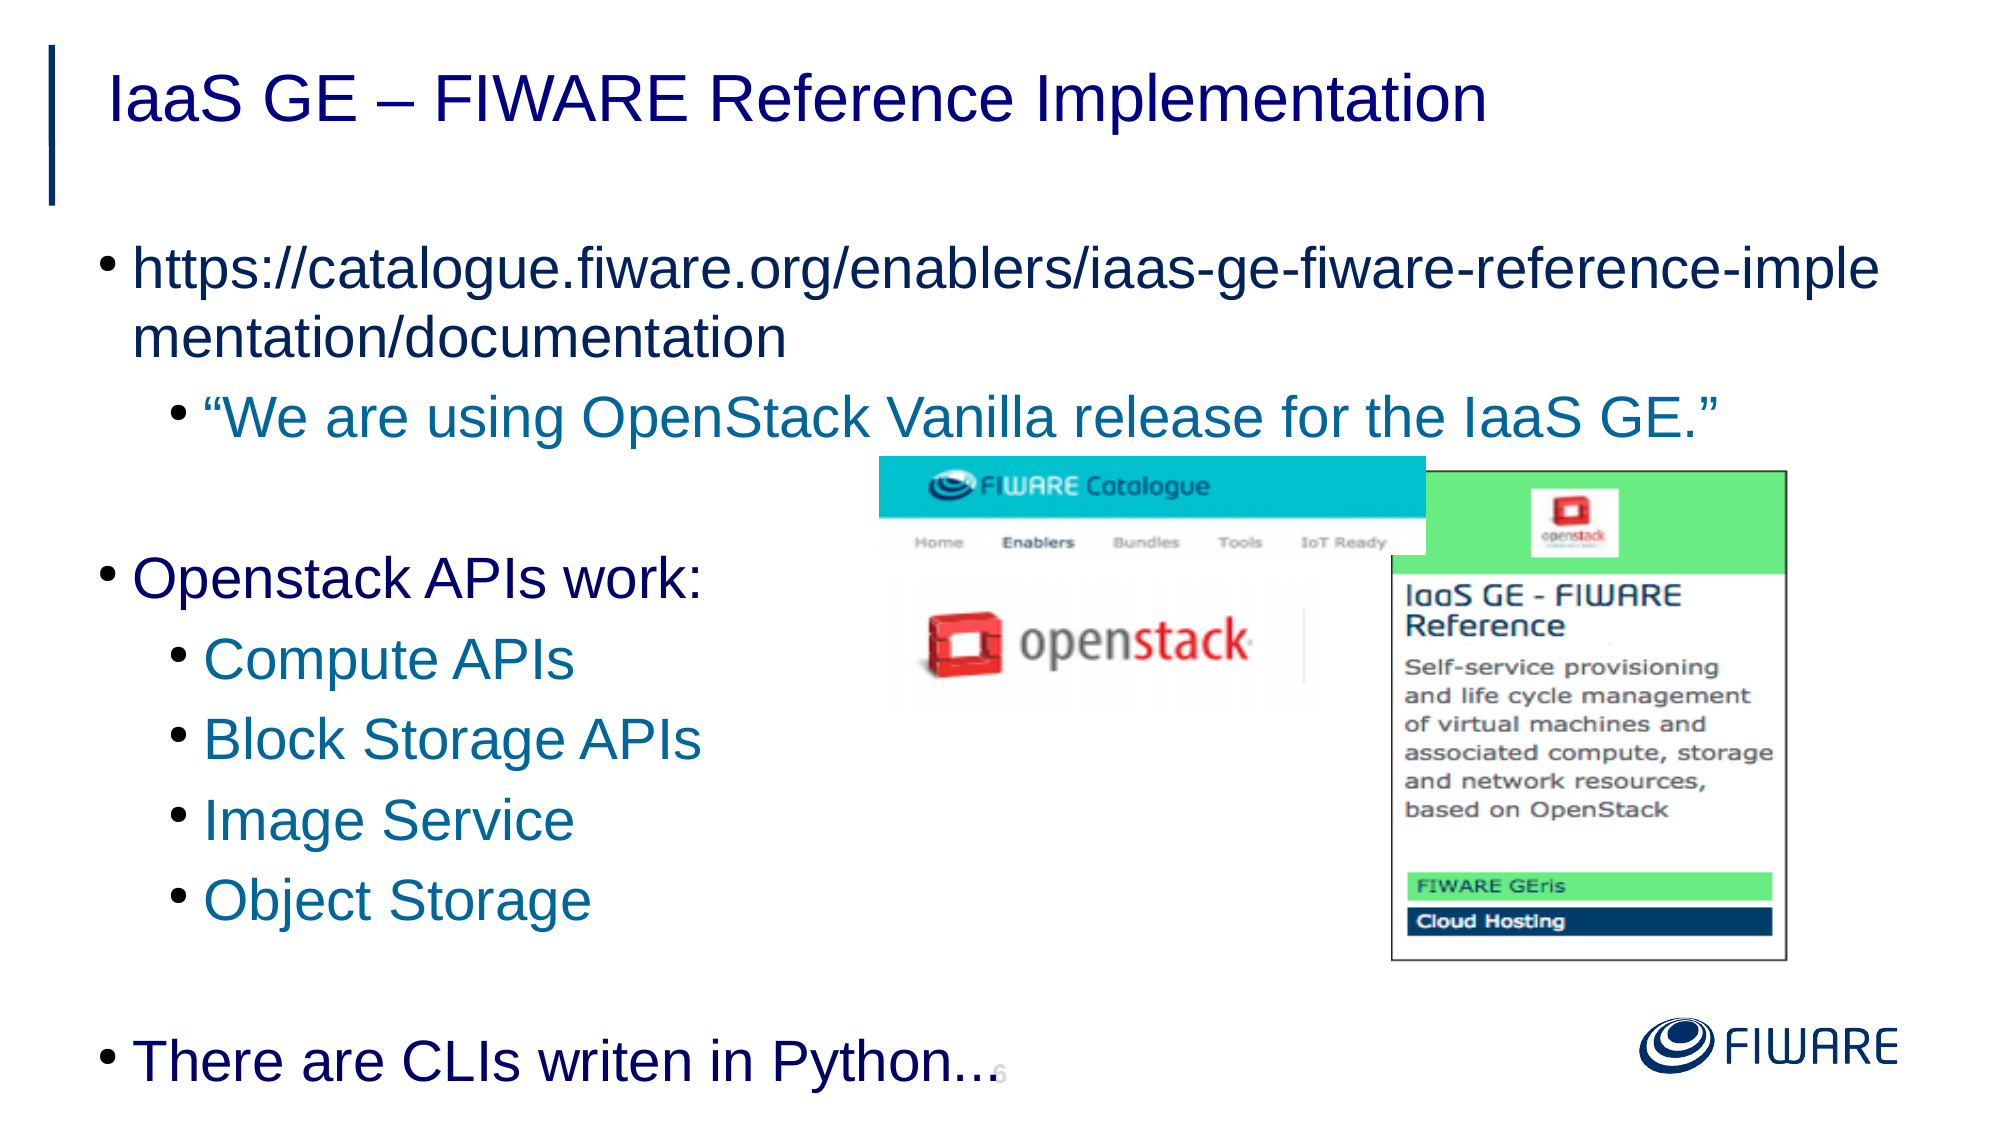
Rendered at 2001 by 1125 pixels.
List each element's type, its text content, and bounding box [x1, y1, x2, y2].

picture [887, 578, 1316, 712]
picture [879, 456, 1790, 963]
picture [1635, 1032, 1905, 1077]
text_box https://catalogue.fiware.org/enablers/iaas-ge-fiware-reference-implementation/documentation “We are using OpenStack Vanilla release for the IaaS GE.” Openstack APIs work: Compute APIs Block Storage APIs Image Service Object Storage There are CLIs writen in Python... [82, 212, 1908, 1032]
title IaaS GE – FIWARE Reference Implementation [92, 47, 1704, 250]
slide_number [887, 1042, 1113, 1103]
